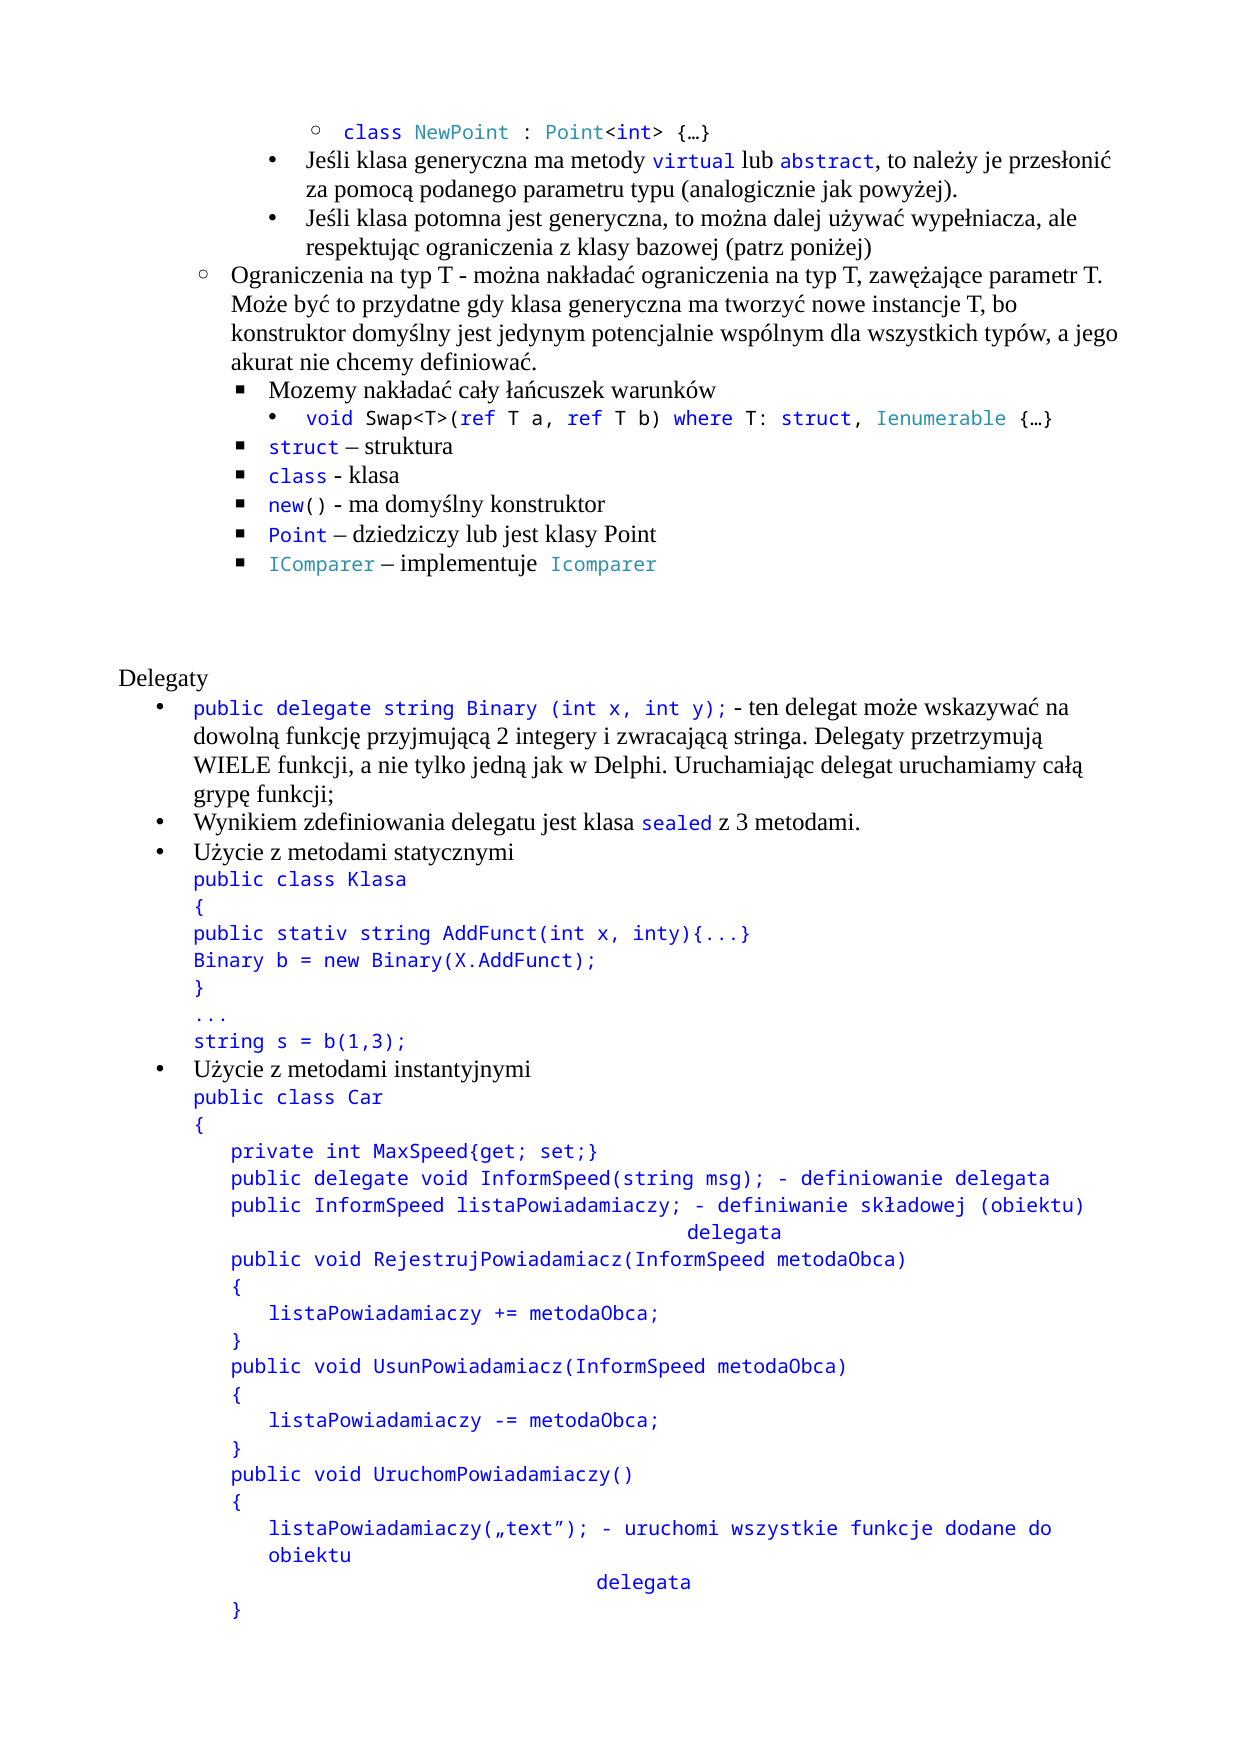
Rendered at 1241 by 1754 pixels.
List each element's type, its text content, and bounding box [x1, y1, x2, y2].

list public void UsunPowiadamiacz(InformSpeed metodaObca) [193, 1353, 1122, 1380]
list IComparer – implementuje Icomparer [231, 548, 1122, 577]
list public void UruchomPowiadamiaczy() [193, 1461, 1122, 1488]
list public void RejestrujPowiadamiacz(InformSpeed metodaObca) [193, 1245, 1122, 1272]
list Użycie z metodami instantyjnymi [156, 1054, 1122, 1083]
list public InformSpeed listaPowiadamiaczy; - definiwanie składowej (obiektu) [193, 1191, 1122, 1218]
list Jeśli klasa generyczna ma metody virtual lub abstract, to należy je przesłonić za pomocą podanego parametru typu (analogicznie jak powyżej). [268, 145, 1122, 203]
list { [156, 892, 1122, 919]
list Ograniczenia na typ T - można nakładać ograniczenia na typ T, zawężające parametr T. Może być to przydatne gdy klasa generyczna ma tworzyć nowe instancje T, bo konstruktor domyślny jest jedynym potencjalnie wspólnym dla wszystkich typów, a jego akurat nie chcemy definiować. [193, 261, 1122, 376]
text Delegaty [118, 663, 1122, 692]
list ... [156, 1000, 1122, 1027]
list listaPowiadamiaczy(„text”); - uruchomi wszystkie funkcje dodane do obiektu [231, 1515, 1122, 1569]
list public delegate string Binary (int x, int y); - ten delegat może wskazywać na dowolną funkcję przyjmującą 2 integery i zwracającą stringa. Delegaty przetrzymują WIELE funkcji, a nie tylko jedną jak w Delphi. Uruchamiając delegat uruchamiamy całą grypę funkcji; [156, 692, 1122, 807]
list class - klasa [231, 460, 1122, 489]
list listaPowiadamiaczy -= metodaObca; [231, 1407, 1122, 1434]
list public delegate void InformSpeed(string msg); - definiowanie delegata [193, 1164, 1122, 1191]
list public stativ string AddFunct(int x, inty){...} [156, 919, 1122, 946]
list Mozemy nakładać cały łańcuszek warunków [231, 376, 1122, 404]
list new() - ma domyślny konstruktor [231, 489, 1122, 519]
list { [193, 1272, 1122, 1299]
list struct – struktura [231, 431, 1122, 460]
list Binary b = new Binary(X.AddFunct); [156, 946, 1122, 973]
list string s = b(1,3); [156, 1027, 1122, 1054]
list } [193, 1596, 1122, 1623]
list private int MaxSpeed{get; set;} [193, 1137, 1122, 1164]
list void Swap<T>(ref T a, ref T b) where T: struct, Ienumerable {…} [268, 404, 1122, 431]
list { [193, 1380, 1122, 1407]
list Point – dziedziczy lub jest klasy Point [231, 519, 1122, 548]
list { [193, 1488, 1122, 1515]
list delegata [649, 1218, 1122, 1245]
list Użycie z metodami statycznymi [156, 837, 1122, 865]
list public class Klasa [156, 865, 1122, 892]
list Wynikiem zdefiniowania delegatu jest klasa sealed z 3 metodami. [156, 807, 1122, 837]
list Jeśli klasa potomna jest generyczna, to można dalej używać wypełniacza, ale respektując ograniczenia z klasy bazowej (patrz poniżej) [268, 203, 1122, 261]
list } [193, 1326, 1122, 1353]
list public class Car [156, 1083, 1122, 1110]
list } [193, 1434, 1122, 1461]
list delegata [559, 1569, 1122, 1596]
list { [156, 1110, 1122, 1137]
list class NewPoint : Point<int> {…} [306, 118, 1122, 145]
list } [156, 973, 1122, 1000]
list listaPowiadamiaczy += metodaObca; [231, 1299, 1122, 1326]
